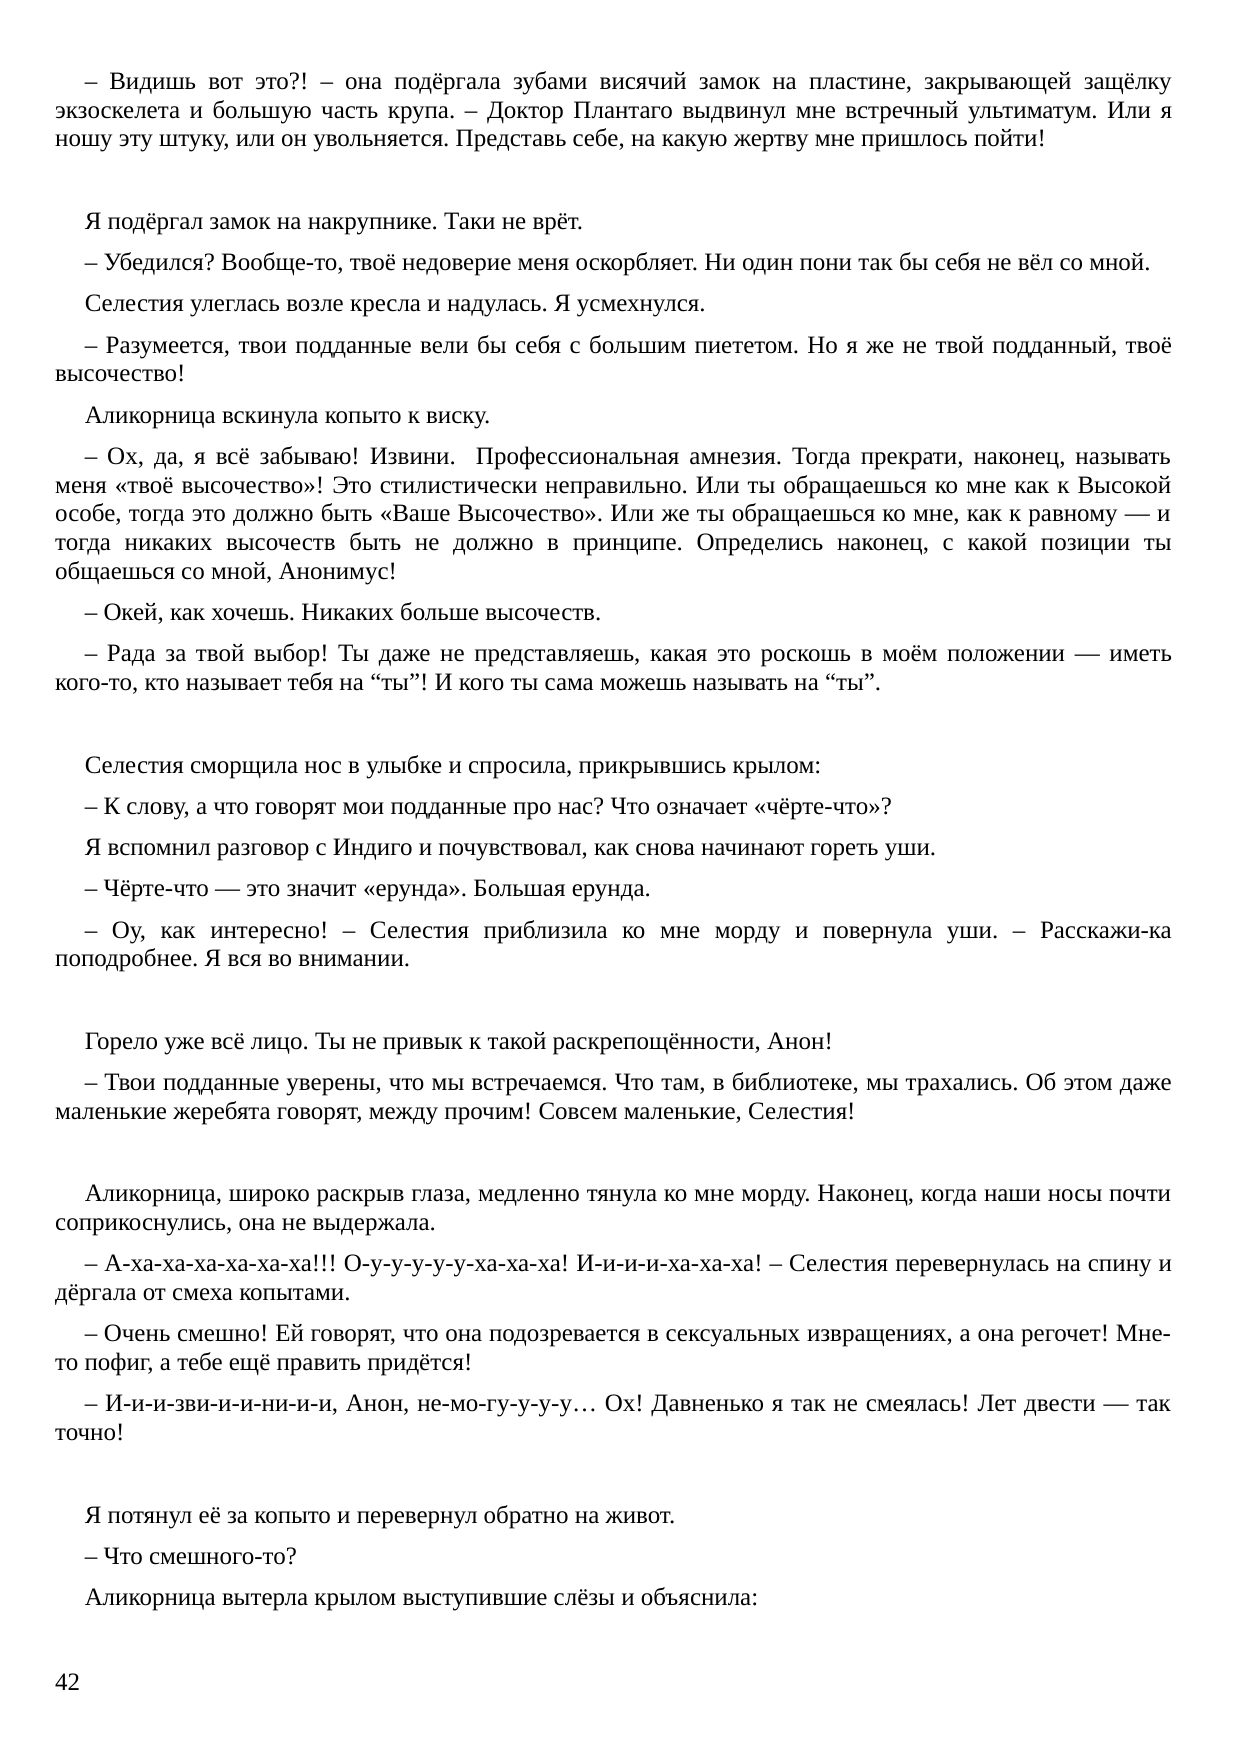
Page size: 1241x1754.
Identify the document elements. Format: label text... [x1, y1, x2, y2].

text – Разумеется, твои подданные вели бы себя с большим пиететом. Но я же не твой подданный, твоё высочество! [55, 330, 1173, 387]
text Аликорница вскинула копыто к виску. [55, 400, 1173, 428]
text – Оу, как интересно! – Селестия приблизила ко мне морду и повернула уши. – Расскажи-ка поподробнее. Я вся во внимании. [55, 915, 1173, 972]
text Аликорница вытерла крылом выступившие слёзы и объяснила: [55, 1582, 1173, 1611]
text – И-и-и-зви-и-и-ни-и-и, Анон, не-мо-гу-у-у-у… Ох! Давненько я так не смеялась! Лет двести — так точно! [55, 1388, 1173, 1446]
text – А-ха-ха-ха-ха-ха-ха!!! О-у-у-у-у-у-ха-ха-ха! И-и-и-и-ха-ха-ха! – Селестия перевернулась на спину и дёргала от смеха копытами. [55, 1248, 1173, 1306]
text – Что смешного-то? [55, 1541, 1173, 1570]
text Я потянул её за копыто и перевернул обратно на живот. [55, 1500, 1173, 1528]
text Я вспомнил разговор с Индиго и почувствовал, как снова начинают гореть уши. [55, 832, 1173, 861]
text – Видишь вот это?! – она подёргала зубами висячий замок на пластине, закрывающей защёлку экзоскелета и большую часть крупа. – Доктор Плантаго выдвинул мне встречный ультиматум. Или я ношу эту штуку, или он увольняется. Представь себе, на какую жертву мне пришлось пойти! [55, 66, 1173, 152]
text Горело уже всё лицо. Ты не привык к такой раскрепощённости, Анон! [55, 1026, 1173, 1055]
text – Чёрте-что — это значит «ерунда». Большая ерунда. [55, 873, 1173, 902]
text – Окей, как хочешь. Никаких больше высочеств. [55, 597, 1173, 626]
text – Рада за твой выбор! Ты даже не представляешь, какая это роскошь в моём положении — иметь кого-то, кто называет тебя на “ты”! И кого ты сама можешь называть на “ты”. [55, 638, 1173, 696]
text – Твои подданные уверены, что мы встречаемся. Что там, в библиотеке, мы трахались. Об этом даже маленькие жеребята говорят, между прочим! Совсем маленькие, Селестия! [55, 1067, 1173, 1125]
text – Ох, да, я всё забываю! Извини. Профессиональная амнезия. Тогда прекрати, наконец, называть меня «твоё высочество»! Это стилистически неправильно. Или ты обращаешься ко мне как к Высокой особе, тогда это должно быть «Ваше Высочество». Или же ты обращаешься ко мне, как к равному — и тогда никаких высочеств быть не должно в принципе. Определись наконец, с какой позиции ты общаешься со мной, Анонимус! [55, 441, 1173, 585]
text – Убедился? Вообще-то, твоё недоверие меня оскорбляет. Ни один пони так бы себя не вёл со мной. [55, 247, 1173, 276]
text Селестия сморщила нос в улыбке и спросила, прикрывшись крылом: [55, 750, 1173, 778]
text Селестия улеглась возле кресла и надулась. Я усмехнулся. [55, 288, 1173, 317]
text Аликорница, широко раскрыв глаза, медленно тянула ко мне морду. Наконец, когда наши носы почти соприкоснулись, она не выдержала. [55, 1178, 1173, 1236]
text – Очень смешно! Ей говорят, что она подозревается в сексуальных извращениях, а она регочет! Мне-то пофиг, а тебе ещё править придётся! [55, 1318, 1173, 1376]
text Я подёргал замок на накрупнике. Таки не врёт. [55, 206, 1173, 235]
text – К слову, а что говорят мои подданные про нас? Что означает «чёрте-что»? [55, 791, 1173, 820]
